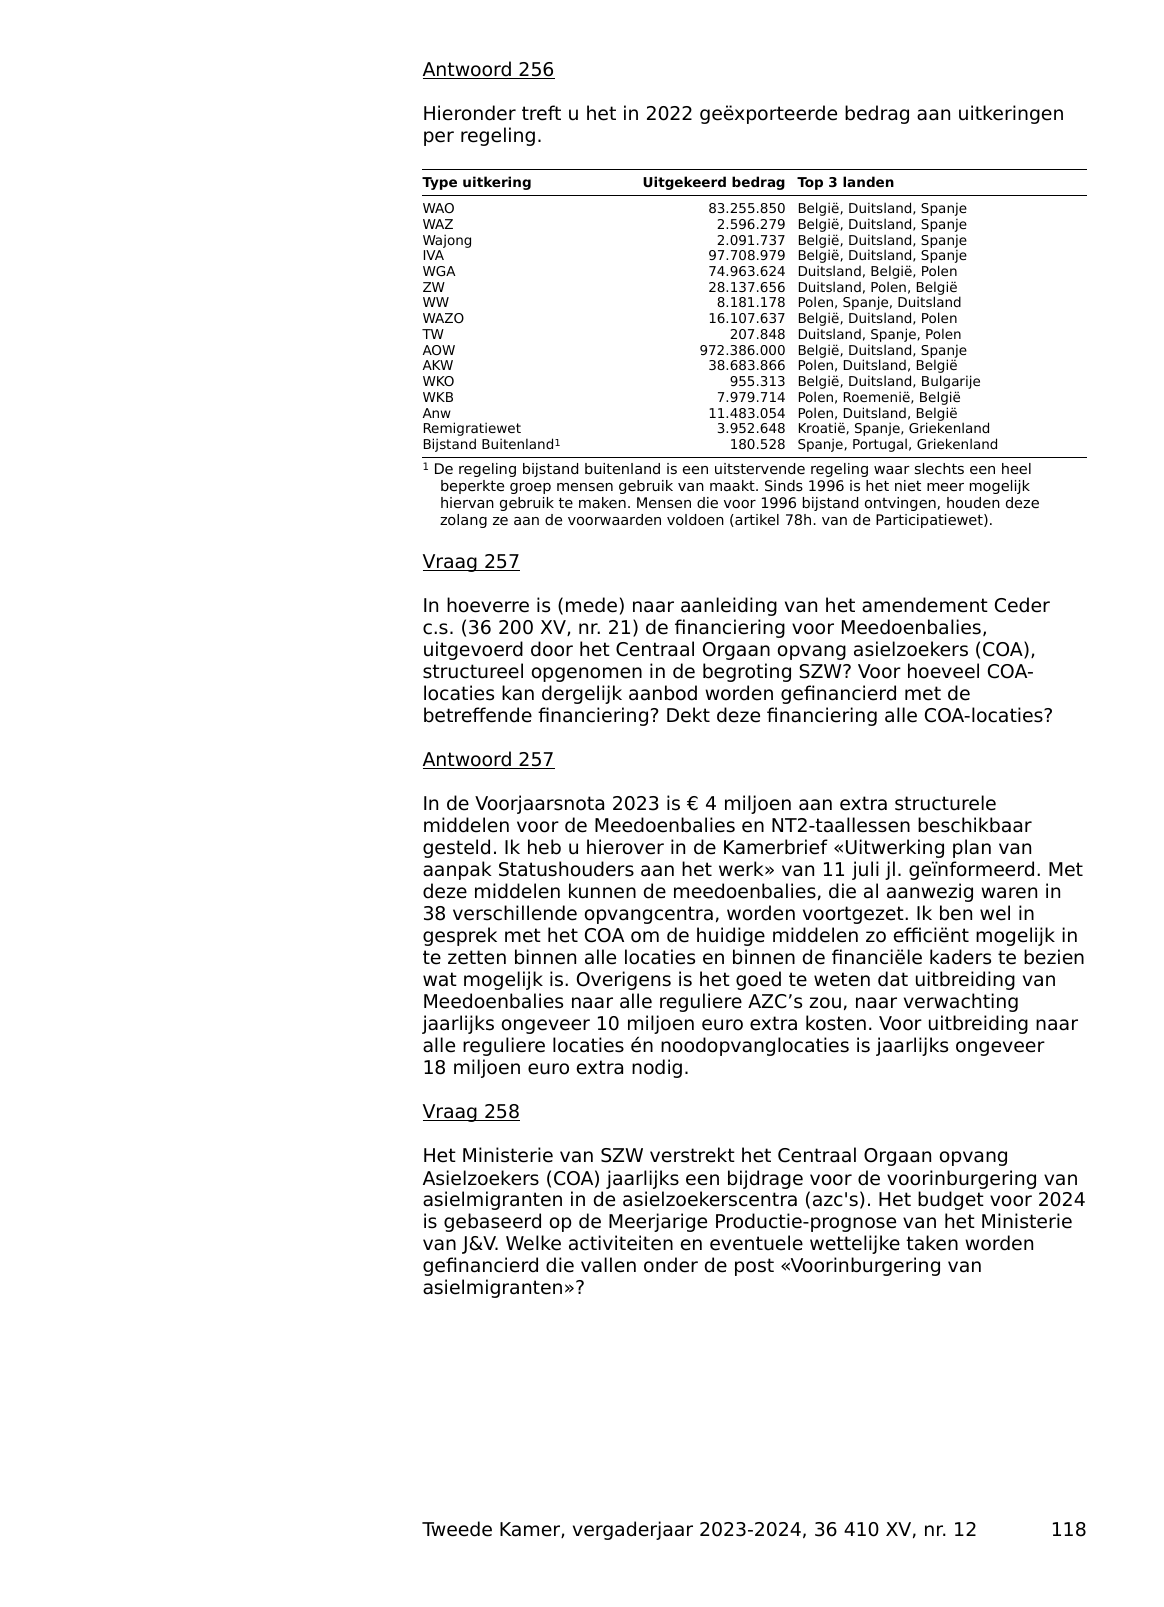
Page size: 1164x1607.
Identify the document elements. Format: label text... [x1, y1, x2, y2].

text In de Voorjaarsnota 2023 is € 4 miljoen aan extra structurele middelen voor de Meedoenbalies en NT2-taallessen beschikbaar gesteld. Ik heb u hierover in de Kamerbrief «Uitwerking plan van aanpak Statushouders aan het werk» van 11 juli jl. geïnformeerd. Met deze middelen kunnen de meedoenbalies, die al aanwezig waren in 38 verschillende opvangcentra, worden voortgezet. Ik ben wel in gesprek met het COA om de huidige middelen zo efficiënt mogelijk in te zetten binnen alle locaties en binnen de financiële kaders te bezien wat mogelijk is. Overigens is het goed te weten dat uitbreiding van Meedoenbalies naar alle reguliere AZC’s zou, naar verwachting jaarlijks ongeveer 10 miljoen euro extra kosten. Voor uitbreiding naar alle reguliere locaties én noodopvanglocaties is jaarlijks ongeveer 18 miljoen euro extra nodig. [422, 793, 1087, 1079]
table_cell België, Duitsland, Spanje [791, 233, 1087, 248]
table_header Uitgekeerd bedrag [614, 170, 791, 195]
table_cell België, Duitsland, Spanje [791, 196, 1087, 217]
table_cell 38.683.866 [614, 358, 791, 374]
table_cell WW [422, 295, 614, 311]
table_cell AKW [422, 358, 614, 374]
table_cell AOW [422, 343, 614, 358]
table_cell IVA [422, 248, 614, 264]
table_cell Kroatië, Spanje, Griekenland [791, 421, 1087, 437]
table_cell 1 De regeling bijstand buitenland is een uitstervende regeling waar slechts een heel beperkte groep mensen gebruik van maakt. Sinds 1996 is het niet meer mogelijk hiervan gebruik te maken. Mensen die voor 1996 bijstand ontvingen, houden deze zolang ze aan de voorwaarden voldoen (artikel 78h. van de Participatiewet). [422, 458, 1087, 529]
table_cell WAZO [422, 311, 614, 327]
subtitle Antwoord 257 [422, 749, 1087, 771]
subtitle Vraag 258 [422, 1101, 1087, 1123]
table_cell WGA [422, 264, 614, 279]
table_cell België, Duitsland, Spanje [791, 343, 1087, 358]
table_cell Duitsland, Polen, België [791, 280, 1087, 295]
table_cell 16.107.637 [614, 311, 791, 327]
table_cell 8.181.178 [614, 295, 791, 311]
table_cell TW [422, 327, 614, 342]
table_cell 207.848 [614, 327, 791, 342]
table_cell Polen, Duitsland, België [791, 405, 1087, 421]
table_cell 972.386.000 [614, 343, 791, 358]
subtitle Antwoord 256 [422, 59, 1087, 81]
table_cell WAZ [422, 217, 614, 232]
table_cell België, Duitsland, Spanje [791, 217, 1087, 232]
subtitle Vraag 257 [422, 551, 1087, 573]
text Hieronder treft u het in 2022 geëxporteerde bedrag aan uitkeringen per regeling. [422, 103, 1087, 147]
table_cell 74.963.624 [614, 264, 791, 279]
table_cell WKB [422, 390, 614, 405]
table_cell WAO [422, 196, 614, 217]
table_cell Bijstand Buitenland1 [422, 437, 614, 457]
table_cell Anw [422, 405, 614, 421]
table_cell 11.483.054 [614, 405, 791, 421]
text In hoeverre is (mede) naar aanleiding van het amendement Ceder c.s. (36 200 XV, nr. 21) de financiering voor Meedoenbalies, uitgevoerd door het Centraal Orgaan opvang asielzoekers (COA), structureel opgenomen in de begroting SZW? Voor hoeveel COA-locaties kan dergelijk aanbod worden gefinancierd met de betreffende financiering? Dekt deze financiering alle COA-locaties? [422, 595, 1087, 727]
table_cell 28.137.656 [614, 280, 791, 295]
table_cell Duitsland, Spanje, Polen [791, 327, 1087, 342]
table_cell 180.528 [614, 437, 791, 457]
table_cell Remigratiewet [422, 421, 614, 437]
table_cell België, Duitsland, Bulgarije [791, 374, 1087, 390]
table_cell 955.313 [614, 374, 791, 390]
table_header Type uitkering [422, 170, 614, 195]
table_cell België, Duitsland, Spanje [791, 248, 1087, 264]
table_header Top 3 landen [791, 170, 1087, 195]
table_cell Polen, Spanje, Duitsland [791, 295, 1087, 311]
table_cell Polen, Duitsland, België [791, 358, 1087, 374]
table_cell Polen, Roemenië, België [791, 390, 1087, 405]
table_cell ZW [422, 280, 614, 295]
table_cell Spanje, Portugal, Griekenland [791, 437, 1087, 457]
table_cell Wajong [422, 233, 614, 248]
table_cell 2.091.737 [614, 233, 791, 248]
text Het Ministerie van SZW verstrekt het Centraal Orgaan opvang Asielzoekers (COA) jaarlijks een bijdrage voor de voorinburgering van asielmigranten in de asielzoekerscentra (azc's). Het budget voor 2024 is gebaseerd op de Meerjarige Productie-prognose van het Ministerie van J&V. Welke activiteiten en eventuele wettelijke taken worden gefinancierd die vallen onder de post «Voorinburgering van asielmigranten»? [422, 1145, 1087, 1299]
table_cell 3.952.648 [614, 421, 791, 437]
table_cell 83.255.850 [614, 196, 791, 217]
table_cell 97.708.979 [614, 248, 791, 264]
table_cell België, Duitsland, Polen [791, 311, 1087, 327]
table_cell 7.979.714 [614, 390, 791, 405]
table_cell WKO [422, 374, 614, 390]
table_cell Duitsland, België, Polen [791, 264, 1087, 279]
table_cell 2.596.279 [614, 217, 791, 232]
